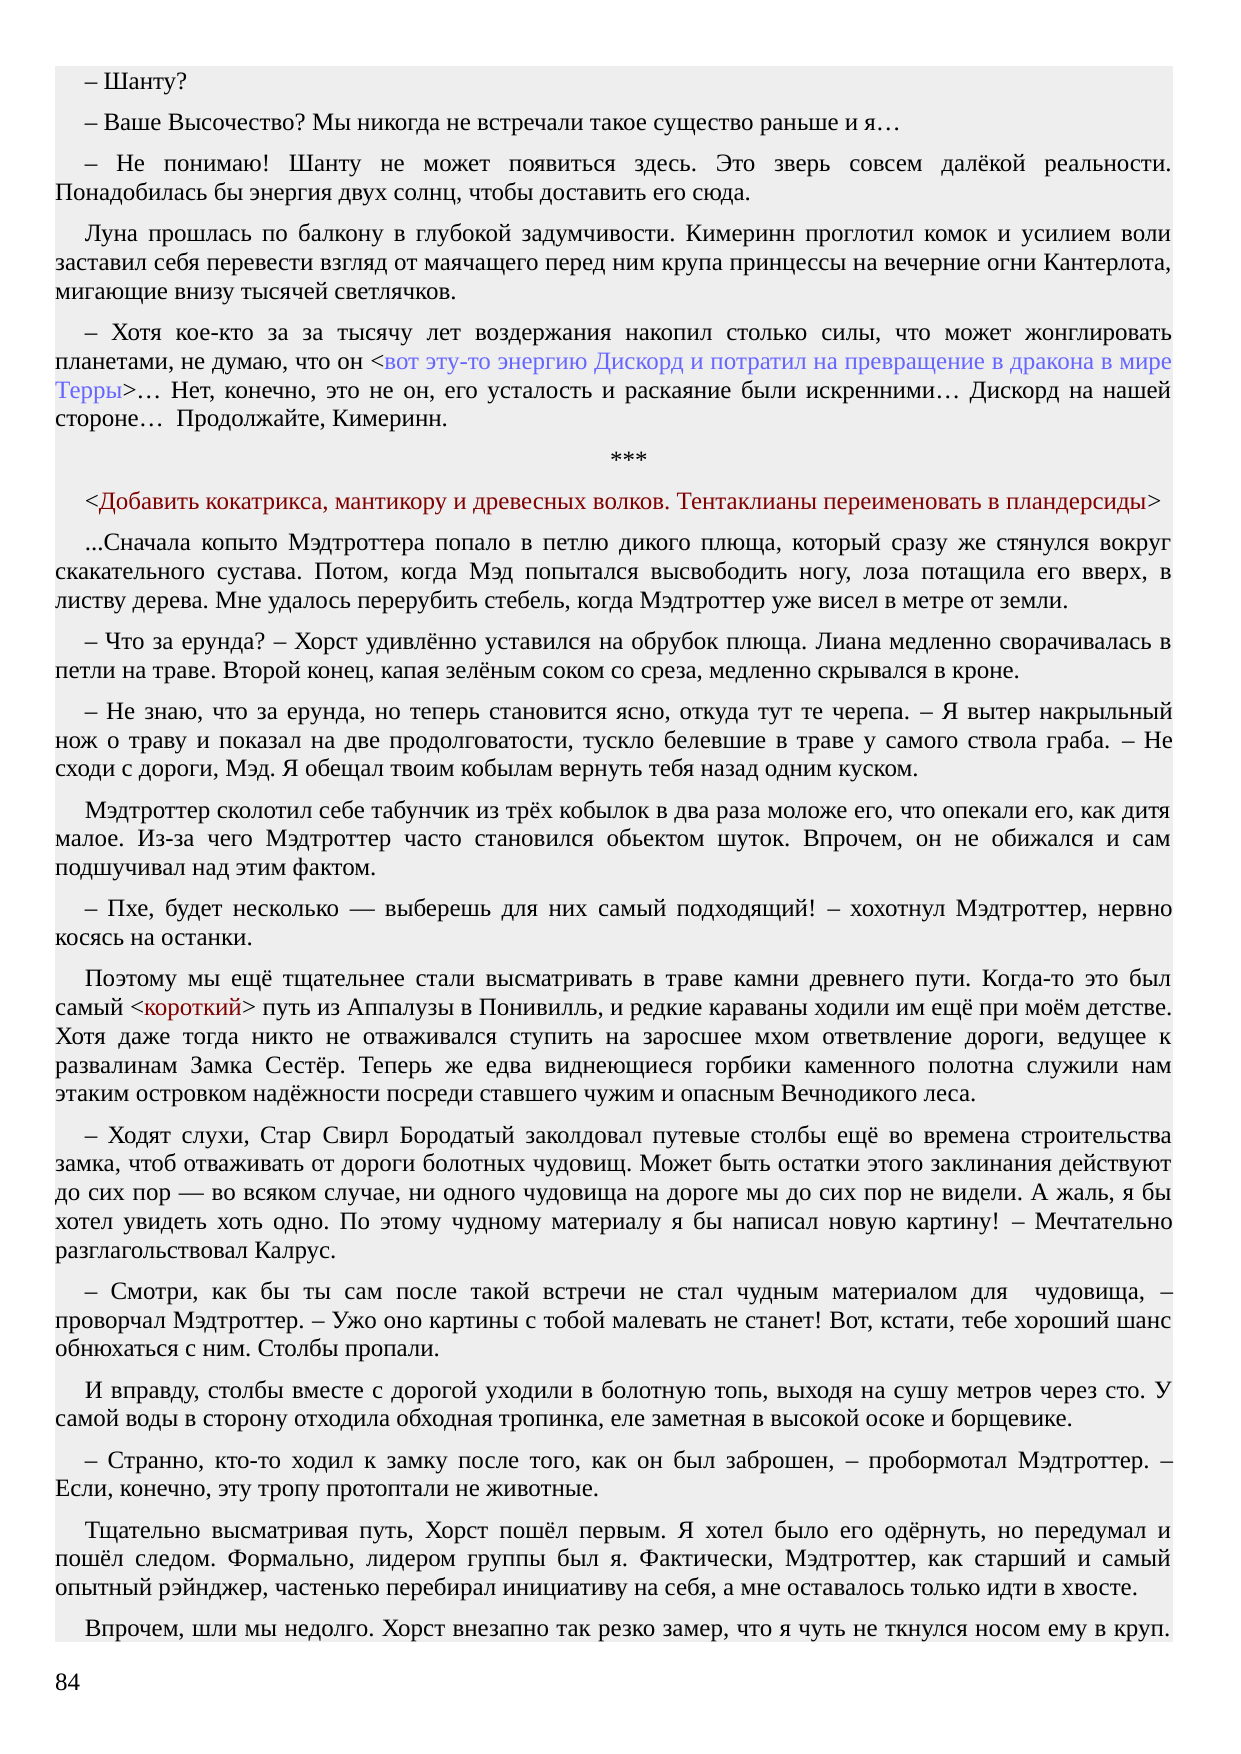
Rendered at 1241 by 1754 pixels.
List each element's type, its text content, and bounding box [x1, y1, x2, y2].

text Тщательно высматривая путь, Хорст пошёл первым. Я хотел было его одёрнуть, но передумал и пошёл следом. Формально, лидером группы был я. Фактически, Мэдтроттер, как старший и самый опытный рэйнджер, частенько перебирал инициативу на себя, а мне оставалось только идти в хвосте. [55, 1515, 1173, 1601]
text – Пхе, будет несколько — выберешь для них самый подходящий! – хохотнул Мэдтроттер, нервно косясь на останки. [55, 893, 1173, 951]
text *** [55, 445, 1173, 473]
text И вправду, столбы вместе с дорогой уходили в болотную топь, выходя на сушу метров через сто. У самой воды в сторону отходила обходная тропинка, еле заметная в высокой осоке и борщевике. [55, 1375, 1173, 1432]
text – Хотя кое-кто за за тысячу лет воздержания накопил столько силы, что может жонглировать планетами, не думаю, что он <вот эту-то энергию Дискорд и потратил на превращение в дракона в мире Терры>… Нет, конечно, это не он, его усталость и раскаяние были искренними… Дискорд на нашей стороне… Продолжайте, Кимеринн. [55, 317, 1173, 432]
text – Ваше Высочество? Мы никогда не встречали такое существо раньше и я… [55, 107, 1173, 136]
text – Не знаю, что за ерунда, но теперь становится ясно, откуда тут те черепа. – Я вытер накрыльный нож о траву и показал на две продолговатости, тускло белевшие в траве у самого ствола граба. – Не сходи с дороги, Мэд. Я обещал твоим кобылам вернуть тебя назад одним куском. [55, 696, 1173, 782]
text – Странно, кто-то ходил к замку после того, как он был заброшен, – пробормотал Мэдтроттер. – Если, конечно, эту тропу протоптали не животные. [55, 1445, 1173, 1502]
text <Добавить кокатрикса, мантикору и древесных волков. Тентаклианы переименовать в пландерсиды> [55, 486, 1173, 515]
text Луна прошлась по балкону в глубокой задумчивости. Кимеринн проглотил комок и усилием воли заставил себя перевести взгляд от маячащего перед ним крупа принцессы на вечерние огни Кантерлота, мигающие внизу тысячей светлячков. [55, 218, 1173, 305]
text Впрочем, шли мы недолго. Хорст внезапно так резко замер, что я чуть не ткнулся носом ему в круп. [55, 1613, 1173, 1642]
text – Смотри, как бы ты сам после такой встречи не стал чудным материалом для чудовища, – проворчал Мэдтроттер. – Ужо оно картины с тобой малевать не станет! Вот, кстати, тебе хороший шанс обнюхаться с ним. Столбы пропали. [55, 1276, 1173, 1362]
text – Ходят слухи, Стар Cвирл Бородатый заколдовал путевые столбы ещё во времена строительства замка, чтоб отваживать от дороги болотных чудовищ. Может быть остатки этого заклинания действуют до сих пор — во всяком случае, ни одного чудовища на дороге мы до сих пор не видели. А жаль, я бы хотел увидеть хоть одно. По этому чудному материалу я бы написал новую картину! – Мечтательно разглагольствовал Калрус. [55, 1120, 1173, 1263]
text ...Сначала копыто Мэдтроттера попало в петлю дикого плюща, который сразу же стянулся вокруг скакательного сустава. Потом, когда Мэд попытался высвободить ногу, лоза потащила его вверх, в листву дерева. Мне удалось перерубить стебель, когда Мэдтроттер уже висел в метре от земли. [55, 527, 1173, 613]
text – Шанту? [55, 66, 1173, 95]
text Поэтому мы ещё тщательнее стали высматривать в траве камни древнего пути. Когда-то это был самый <короткий> путь из Аппалузы в Понивилль, и редкие караваны ходили им ещё при моём детстве. Хотя даже тогда никто не отваживался ступить на заросшее мхом ответвление дороги, ведущее к развалинам Замка Сестёр. Теперь же едва виднеющиеся горбики каменного полотна служили нам этаким островком надёжности посреди ставшего чужим и опасным Вечнодикого леса. [55, 963, 1173, 1107]
text – Что за ерунда? – Хорст удивлённо уставился на обрубок плюща. Лиана медленно сворачивалась в петли на траве. Второй конец, капая зелёным соком со среза, медленно скрывался в кроне. [55, 626, 1173, 683]
text – Не понимаю! Шанту не может появиться здесь. Это зверь совсем далёкой реальности. Понадобилась бы энергия двух солнц, чтобы доставить его сюда. [55, 148, 1173, 206]
text Мэдтроттер сколотил себе табунчик из трёх кобылок в два раза моложе его, что опекали его, как дитя малое. Из-за чего Мэдтроттер часто становился обьектом шуток. Впрочем, он не обижался и сам подшучивал над этим фактом. [55, 795, 1173, 881]
